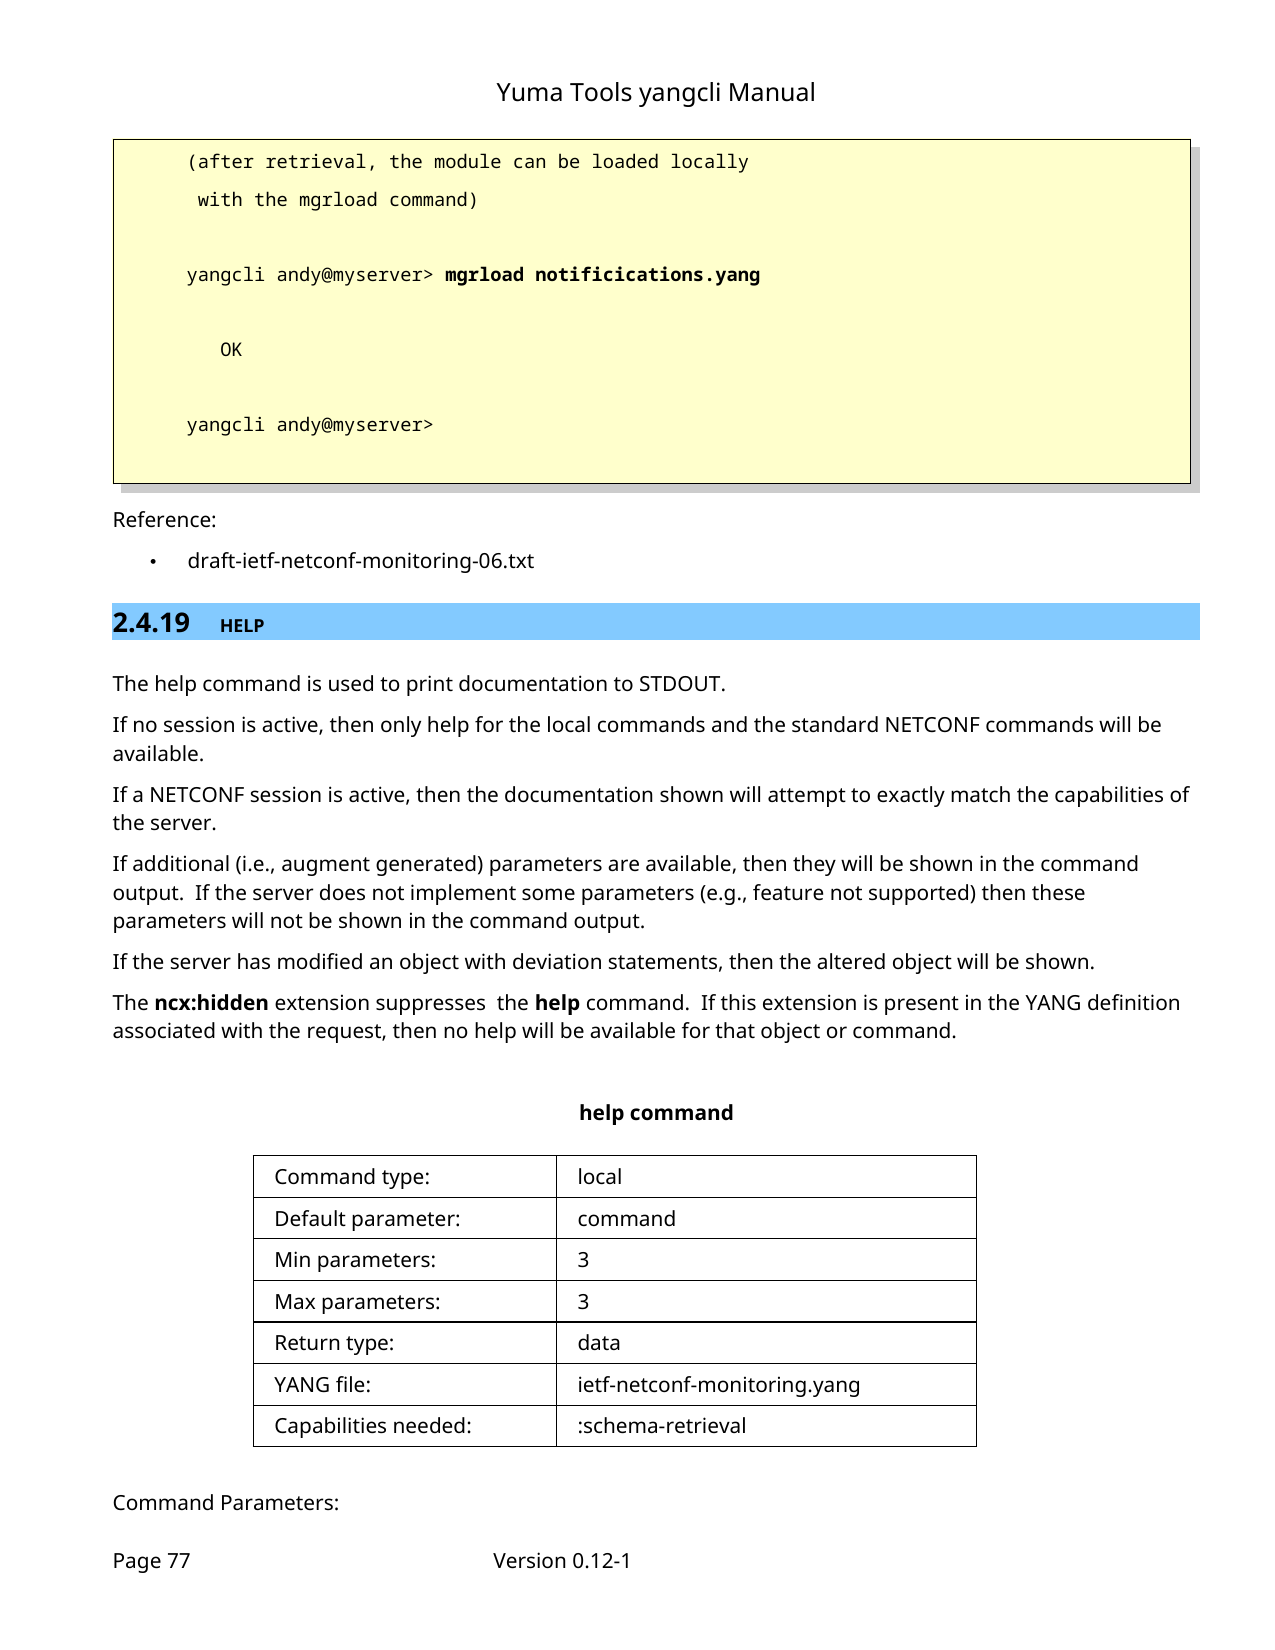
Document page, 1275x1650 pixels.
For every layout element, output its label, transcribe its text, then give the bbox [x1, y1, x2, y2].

text (after retrieval, the module can be loaded locally [114, 140, 1190, 174]
subtitle help command [127, 1098, 1185, 1127]
list draft-ietf-netconf-monitoring-06.txt [150, 546, 1200, 574]
text Command Parameters: [112, 1488, 1200, 1517]
table_cell Min parameters: [254, 1239, 556, 1280]
text with the mgrload command) [114, 176, 1190, 212]
text The ncx:hidden extension suppresses the help command. If this extension is present in the YANG definition associated with the request, then no help will be available for that object or command. [112, 988, 1200, 1045]
table_header Command type: [254, 1156, 556, 1197]
table_cell YANG file: [254, 1364, 556, 1404]
table_cell :schema-retrieval [557, 1406, 976, 1446]
table_cell command [557, 1198, 976, 1238]
table_cell data [557, 1323, 976, 1363]
text yangcli andy@myserver> [114, 401, 1190, 437]
table_cell Max parameters: [254, 1281, 556, 1321]
text If no session is active, then only help for the local commands and the standard NETCONF commands will be available. [112, 711, 1200, 767]
table_header local [557, 1156, 976, 1197]
table_cell 3 [557, 1239, 976, 1280]
table_cell Capabilities needed: [254, 1406, 556, 1446]
table_cell 3 [557, 1281, 976, 1321]
text yangcli andy@myserver> mgrload notificications.yang [114, 251, 1190, 287]
text The help command is used to print documentation to STDOUT. [112, 669, 1200, 698]
subtitle help [112, 603, 1200, 640]
table_cell Default parameter: [254, 1198, 556, 1238]
text OK [114, 326, 1190, 362]
text Reference: [112, 505, 1200, 533]
text If a NETCONF session is active, then the documentation shown will attempt to exactly match the capabilities of the server. [112, 780, 1200, 837]
table_cell Return type: [254, 1323, 556, 1363]
text If additional (i.e., augment generated) parameters are available, then they will be shown in the command output. If the server does not implement some parameters (e.g., feature not supported) then these parameters will not be shown in the command output. [112, 849, 1200, 934]
table_cell ietf-netconf-monitoring.yang [557, 1364, 976, 1404]
text If the server has modified an object with deviation statements, then the altered object will be shown. [112, 947, 1200, 976]
